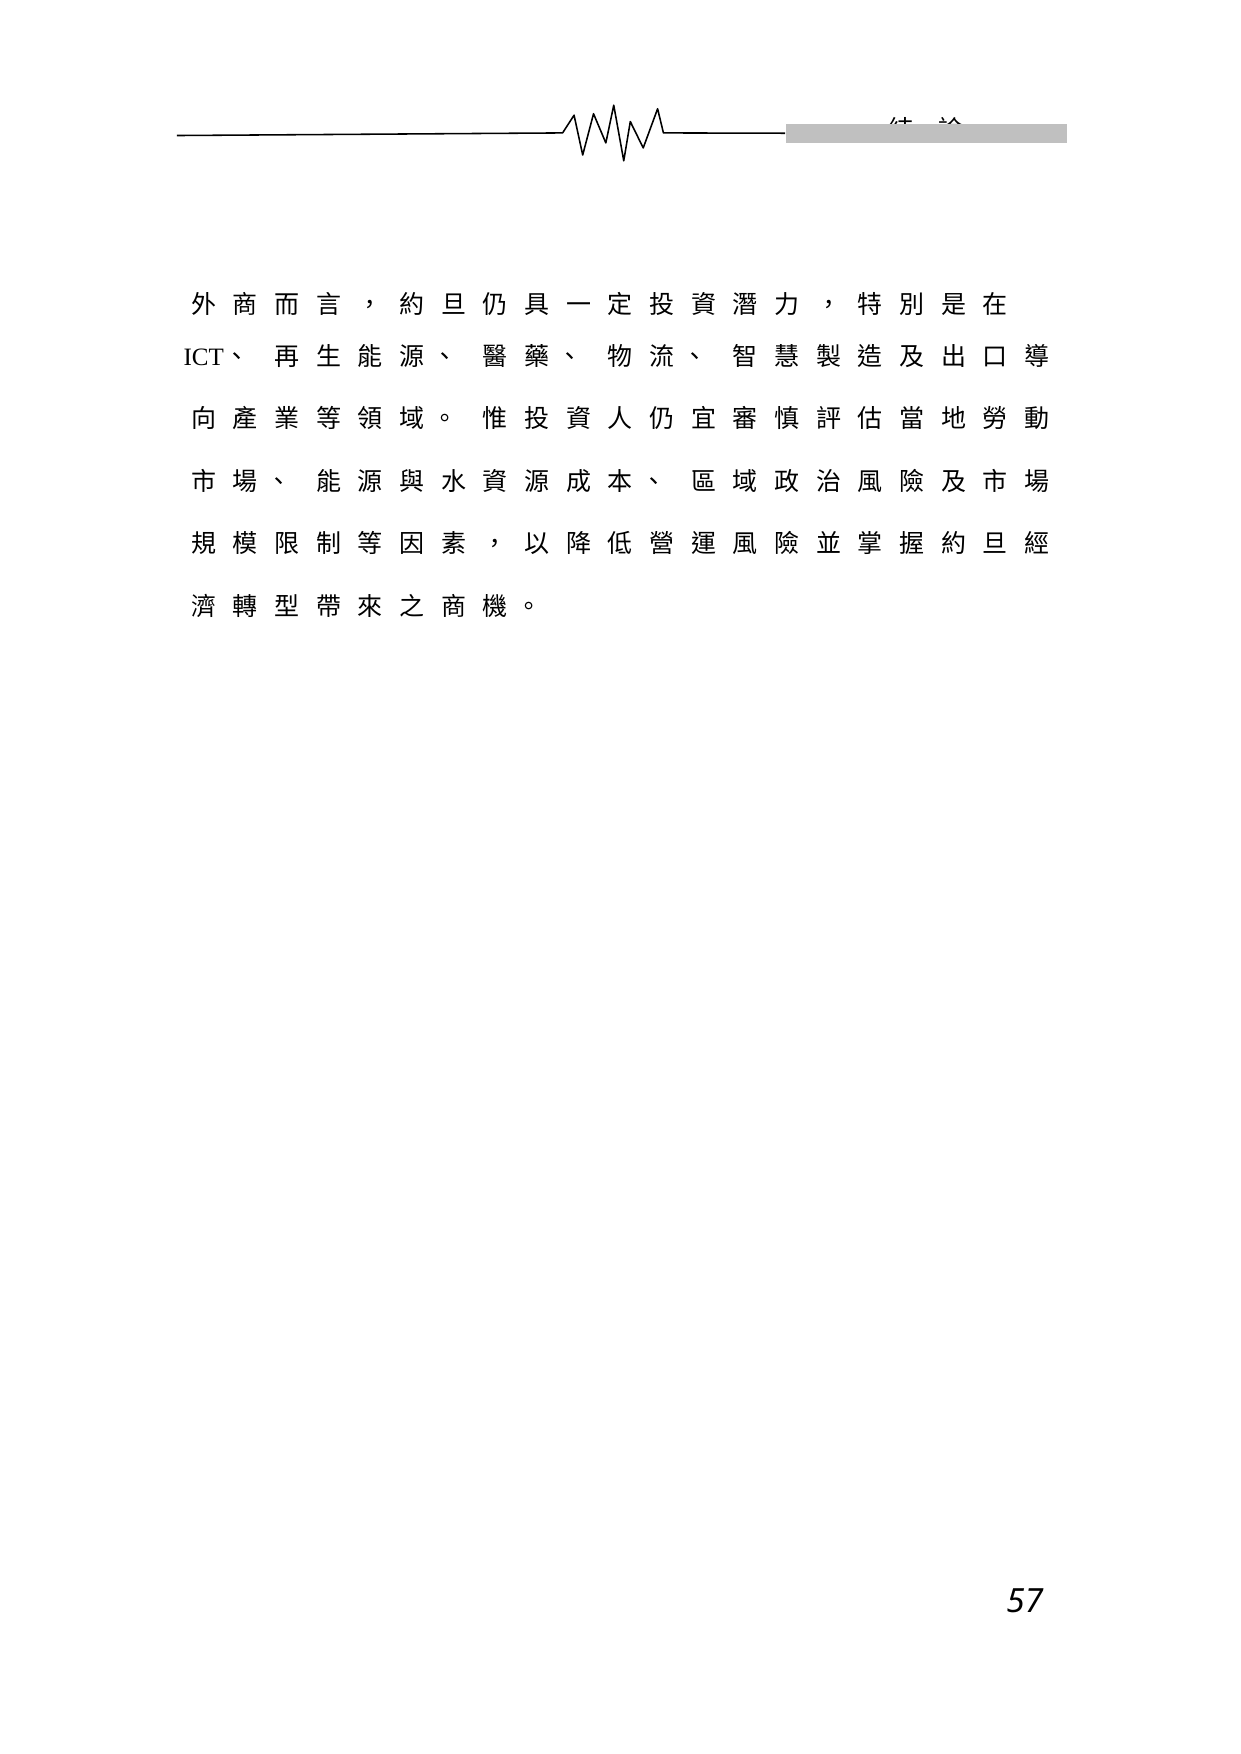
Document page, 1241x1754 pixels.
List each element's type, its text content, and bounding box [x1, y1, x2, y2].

text 外商而言，約旦仍具一定投資潛力，特別是在ICT、再生能源、醫藥、物流、智慧製造及出口導向產業等領域。惟投資人仍宜審慎評估當地勞動市場、能源與水資源成本、區域政治風險及市場規模限制等因素，以降低營運風險並掌握約旦經濟轉型帶來之商機。 [183, 250, 1058, 625]
